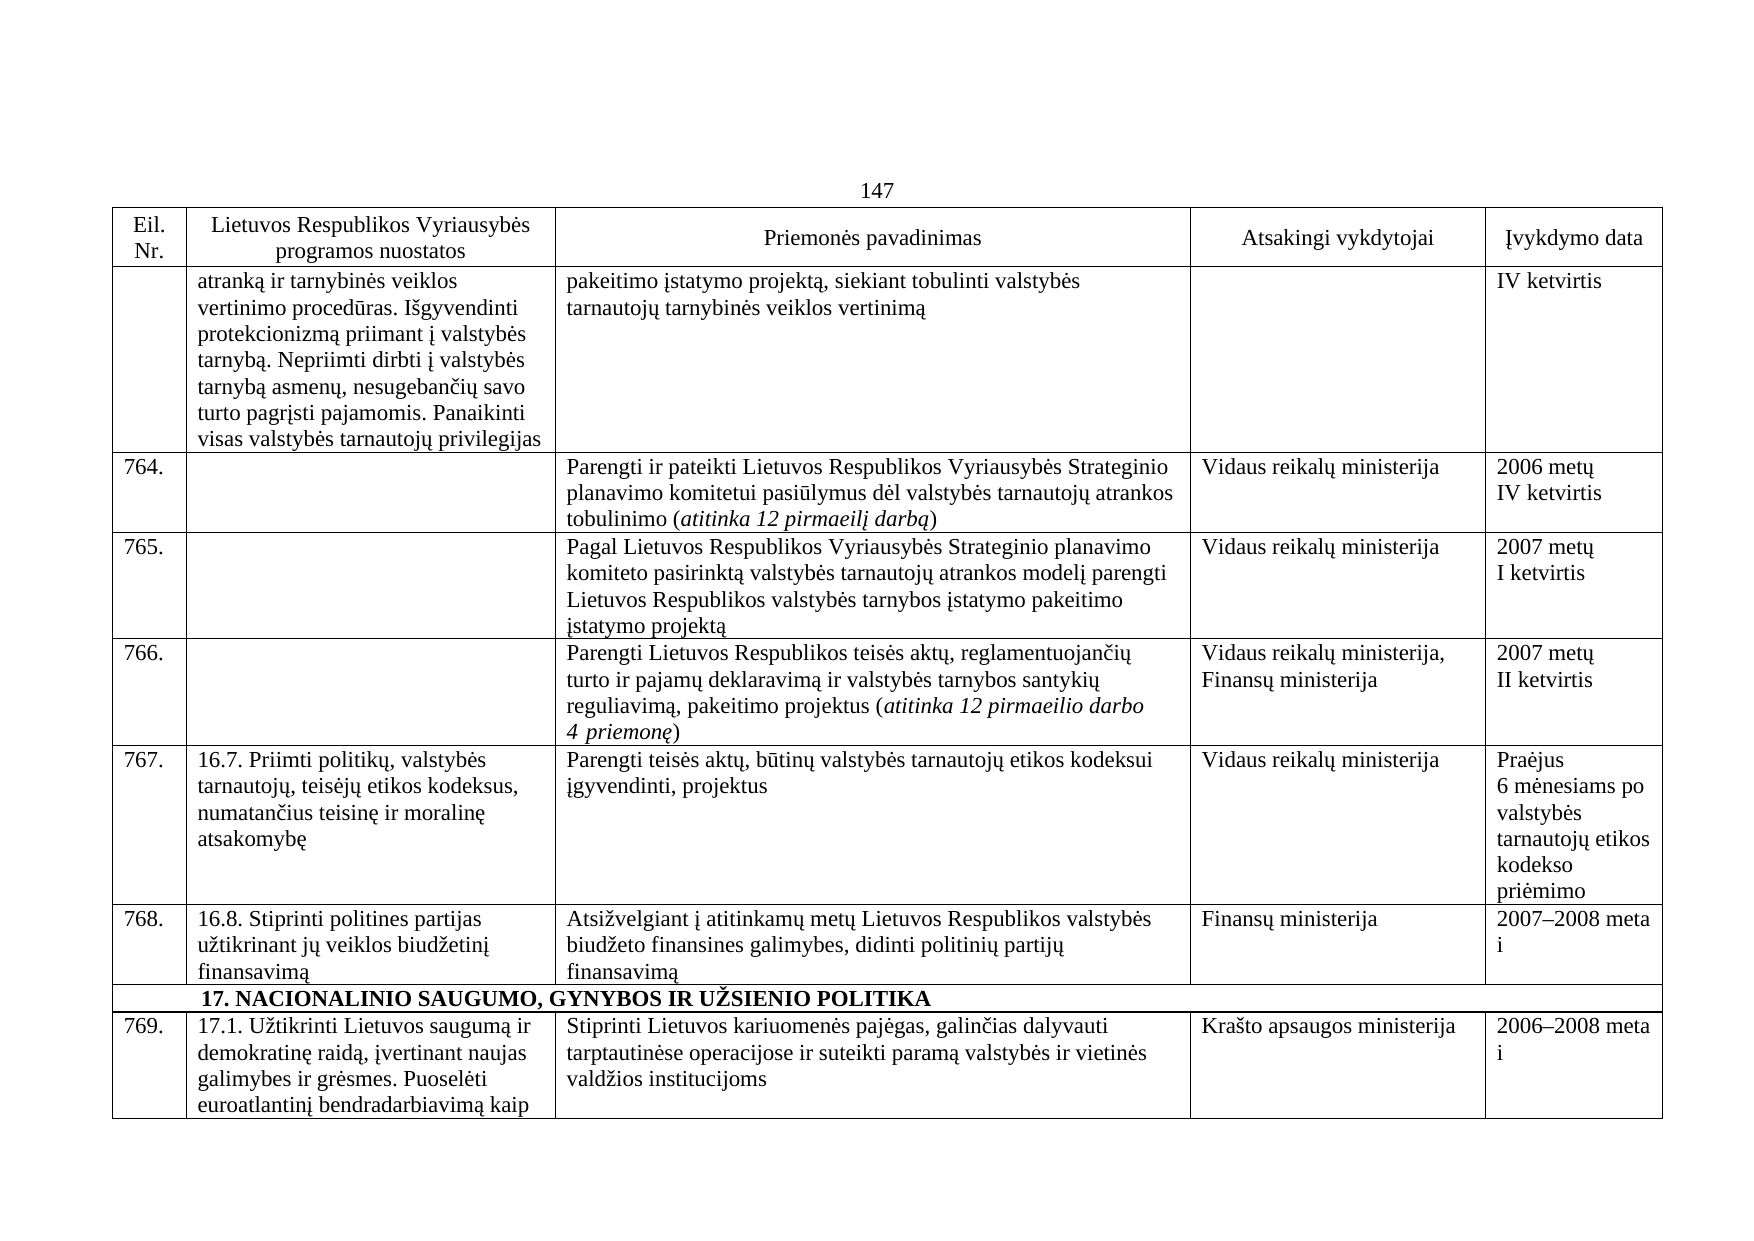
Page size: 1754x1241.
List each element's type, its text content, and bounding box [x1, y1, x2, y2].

table_cell 2006–2008 metai [1486, 1013, 1662, 1118]
table_header Lietuvos Respublikos Vyriausybės programos nuostatos [187, 208, 555, 266]
table_cell Vidaus reikalų ministerija [1191, 533, 1485, 638]
table_cell Parengti Lietuvos Respublikos teisės aktų, reglamentuojančių turto ir pajamų deklaravimą ir valstybės tarnybos santykių reguliavimą, pakeitimo projektus (atitinka 12 pirmaeilio darbo 4 priemonę) [556, 639, 1190, 745]
table_cell Krašto apsaugos ministerija [1191, 1013, 1485, 1118]
table_cell [113, 267, 186, 452]
table_header Priemonės pavadinimas [556, 208, 1190, 266]
table_cell 2007–2008 metai [1486, 905, 1662, 984]
table_cell 17.1. Užtikrinti Lietuvos saugumą ir demokratinę raidą, įvertinant naujas galimybes ir grėsmes. Puoselėti euroatlantinį bendradarbiavimą kaip [187, 1013, 555, 1118]
table_cell 16.7. Priimti politikų, valstybės tarnautojų, teisėjų etikos kodeksus, numatančius teisinę ir moralinę atsakomybę [187, 746, 555, 904]
table_header Įvykdymo data [1486, 208, 1662, 266]
table_cell Parengti ir pateikti Lietuvos Respublikos Vyriausybės Strateginio planavimo komitetui pasiūlymus dėl valstybės tarnautojų atrankos tobulinimo (atitinka 12 pirmaeilį darbą) [556, 453, 1190, 532]
table_cell Vidaus reikalų ministerija, Finansų ministerija [1191, 639, 1485, 745]
table_cell Vidaus reikalų ministerija [1191, 746, 1485, 904]
table_cell Finansų ministerija [1191, 905, 1485, 984]
table_cell [1191, 267, 1485, 452]
table_cell [187, 533, 555, 638]
table_cell 765. [113, 533, 186, 638]
table_cell 2007 metų II ketvirtis [1486, 639, 1662, 745]
table_cell pakeitimo įstatymo projektą, siekiant tobulinti valstybės tarnautojų tarnybinės veiklos vertinimą [556, 267, 1190, 452]
table_cell Pagal Lietuvos Respublikos Vyriausybės Strateginio planavimo komiteto pasirinktą valstybės tarnautojų atrankos modelį parengti Lietuvos Respublikos valstybės tarnybos įstatymo pakeitimo įstatymo projektą [556, 533, 1190, 638]
table_cell Stiprinti Lietuvos kariuomenės pajėgas, galinčias dalyvauti tarptautinėse operacijose ir suteikti paramą valstybės ir vietinės valdžios institucijoms [556, 1013, 1190, 1118]
table_cell IV ketvirtis [1486, 267, 1662, 452]
table_header Eil. Nr. [113, 208, 186, 266]
table_cell 16.8. Stiprinti politines partijas užtikrinant jų veiklos biudžetinį finansavimą [187, 905, 555, 984]
table_cell 2006 metų IV ketvirtis [1486, 453, 1662, 532]
table_cell 767. [113, 746, 186, 904]
table_cell Vidaus reikalų ministerija [1191, 453, 1485, 532]
table_cell [187, 639, 555, 745]
table_cell atranką ir tarnybinės veiklos vertinimo procedūras. Išgyvendinti protekcionizmą priimant į valstybės tarnybą. Nepriimti dirbti į valstybės tarnybą asmenų, nesugebančių savo turto pagrįsti pajamomis. Panaikinti visas valstybės tarnautojų privilegijas [187, 267, 555, 452]
table_cell Praėjus 6 mėnesiams po valstybės tarnautojų etikos kodekso priėmimo [1486, 746, 1662, 904]
table_cell 768. [113, 905, 186, 984]
table_cell Atsižvelgiant į atitinkamų metų Lietuvos Respublikos valstybės biudžeto finansines galimybes, didinti politinių partijų finansavimą [556, 905, 1190, 984]
table_cell 2007 metų I ketvirtis [1486, 533, 1662, 638]
table_cell 766. [113, 639, 186, 745]
table_cell [187, 453, 555, 532]
table_cell 17. NACIONALINIO SAUGUMO, GYNYBOS IR UŽSIENIO POLITIKA [113, 985, 1662, 1011]
table_cell Parengti teisės aktų, būtinų valstybės tarnautojų etikos kodeksui įgyvendinti, projektus [556, 746, 1190, 904]
table_cell 764. [113, 453, 186, 532]
table_cell 769. [113, 1013, 186, 1118]
table_header Atsakingi vykdytojai [1191, 208, 1485, 266]
